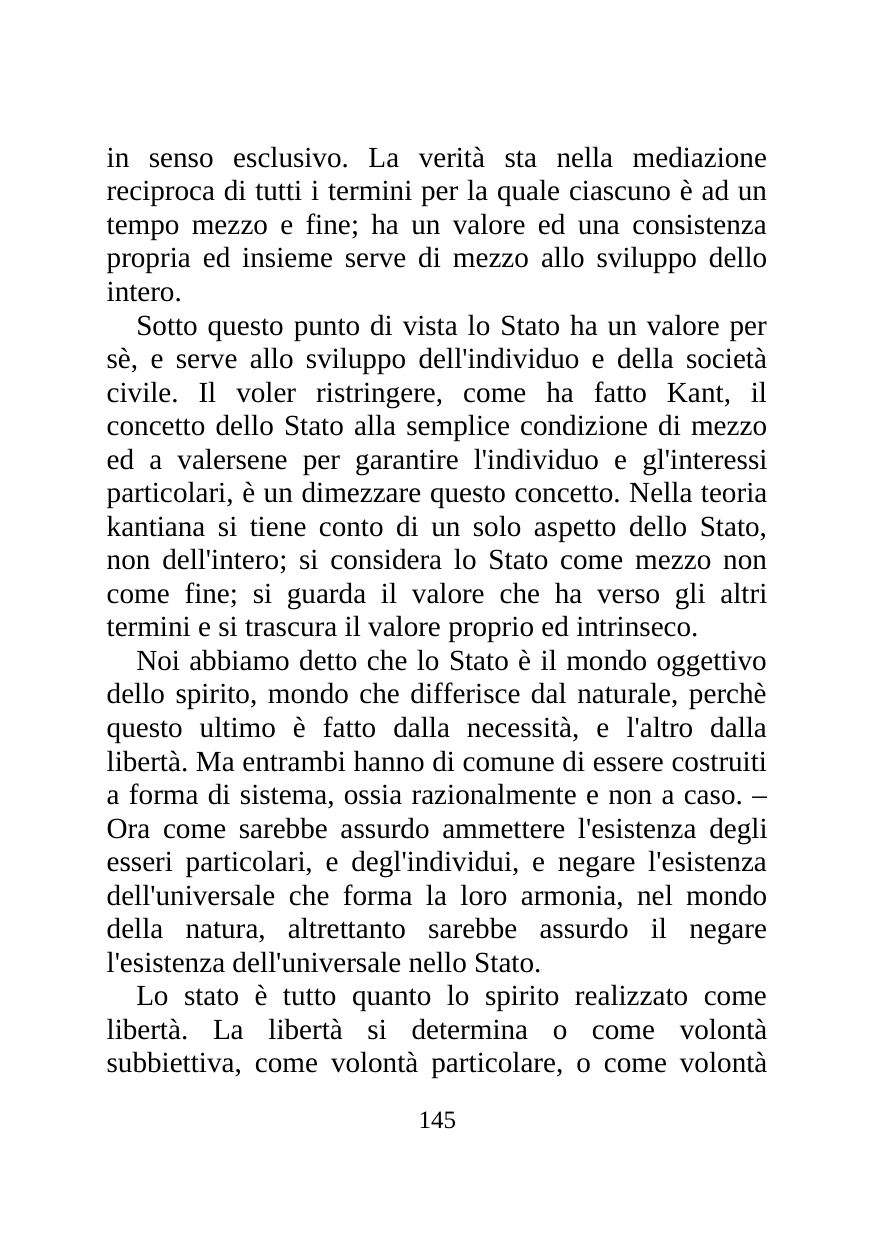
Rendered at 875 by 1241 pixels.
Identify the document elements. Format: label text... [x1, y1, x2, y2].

text Noi abbiamo detto che lo Stato è il mondo oggettivo dello spirito, mondo che differisce dal naturale, perchè questo ultimo è fatto dalla necessità, e l'altro dalla libertà. Ma entrambi hanno di comune di essere costruiti a forma di sistema, ossia razionalmente e non a caso. – Ora come sarebbe assurdo ammettere l'esistenza degli esseri particolari, e degl'individui, e negare l'esistenza dell'universale che forma la loro armonia, nel mondo della natura, altrettanto sarebbe assurdo il negare l'esistenza dell'universale nello Stato. [106, 643, 768, 978]
text in senso esclusivo. La verità sta nella mediazione reciproca di tutti i termini per la quale ciascuno è ad un tempo mezzo e fine; ha un valore ed una consistenza propria ed insieme serve di mezzo allo sviluppo dello intero. [106, 140, 768, 308]
text Lo stato è tutto quanto lo spirito realizzato come libertà. La libertà si determina o come volontà subbiettiva, come volontà particolare, o come volontà [106, 978, 768, 1079]
text Sotto questo punto di vista lo Stato ha un valore per sè, e serve allo sviluppo dell'individuo e della società civile. Il voler ristringere, come ha fatto Kant, il concetto dello Stato alla semplice condizione di mezzo ed a valersene per garantire l'individuo e gl'interessi particolari, è un dimezzare questo concetto. Nella teoria kantiana si tiene conto di un solo aspetto dello Stato, non dell'intero; si considera lo Stato come mezzo non come fine; si guarda il valore che ha verso gli altri termini e si trascura il valore proprio ed intrinseco. [106, 308, 768, 643]
